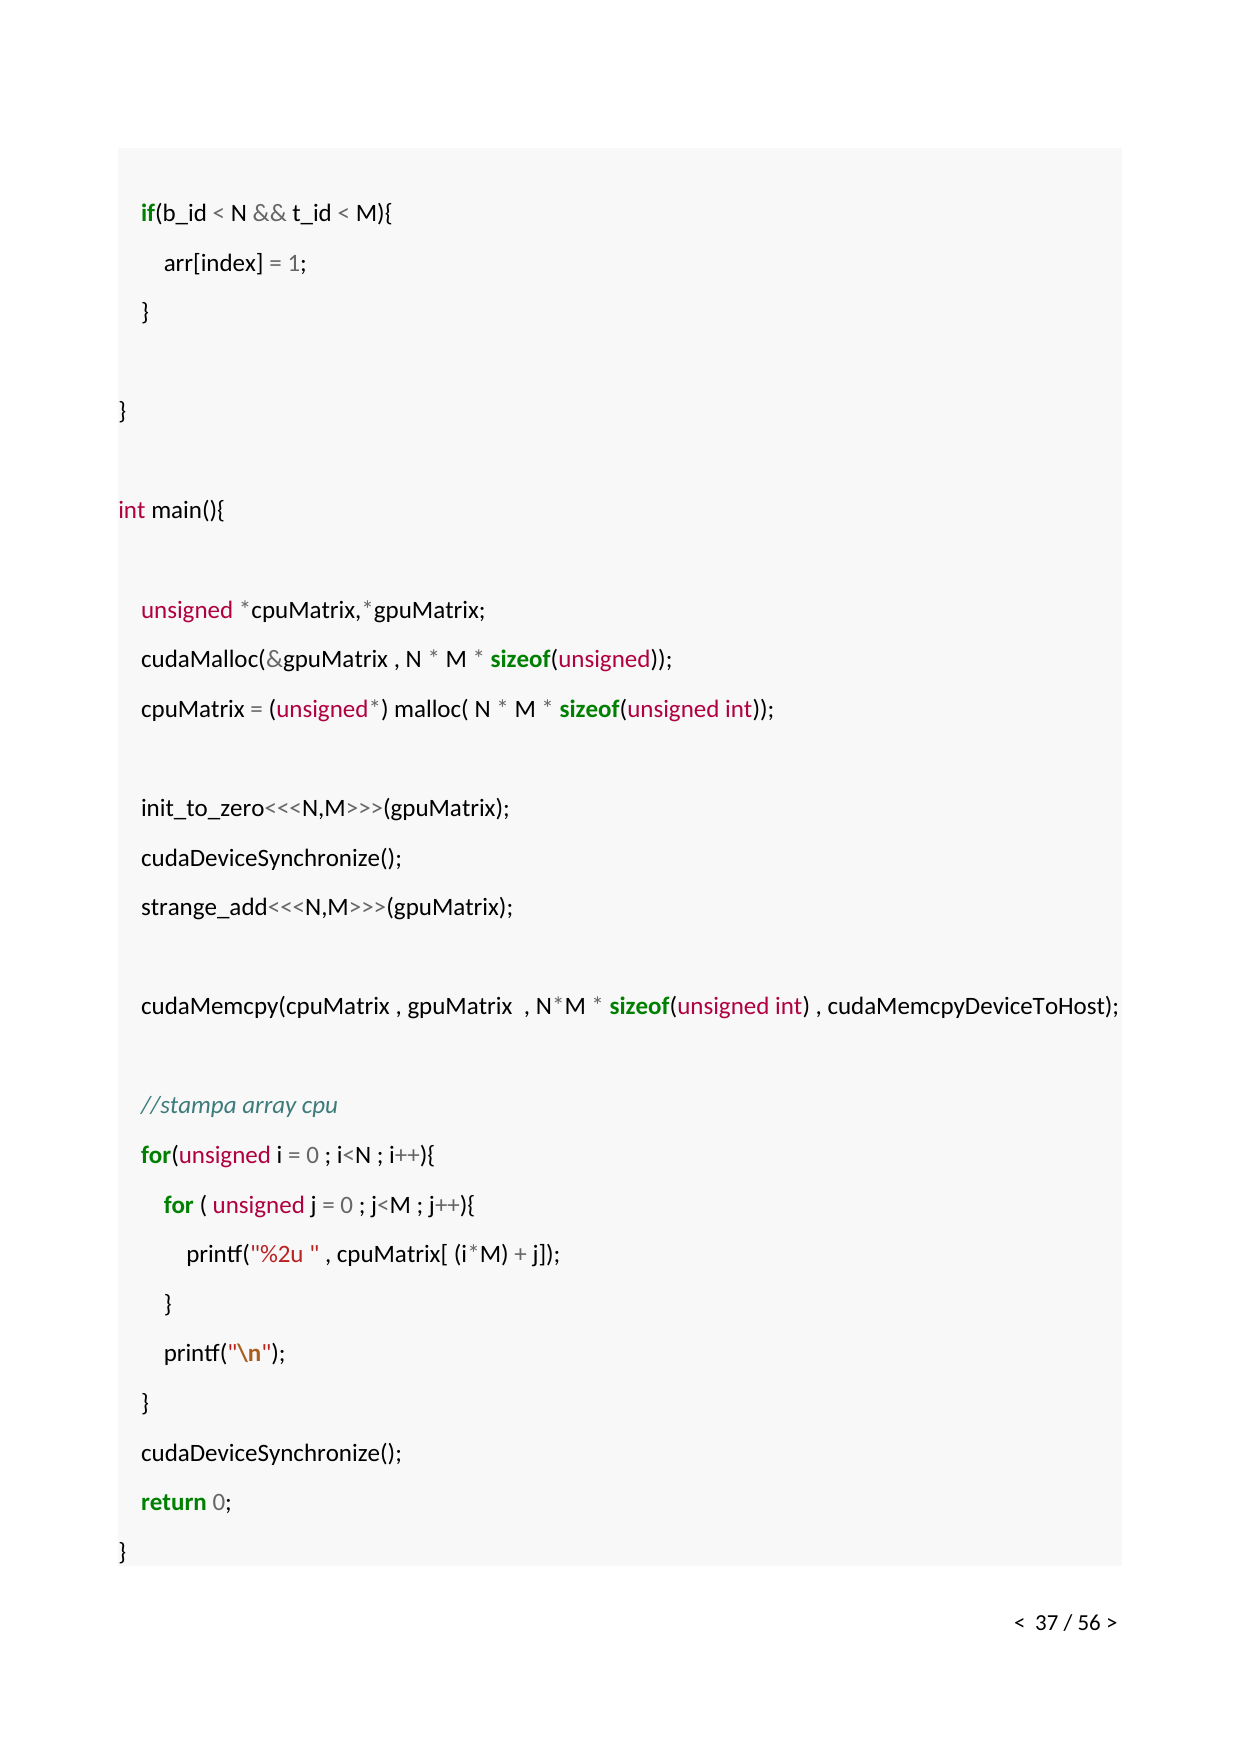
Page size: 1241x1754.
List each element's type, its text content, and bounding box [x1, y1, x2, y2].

text unsigned *cpuMatrix,*gpuMatrix; [118, 594, 1122, 624]
text cudaDeviceSynchronize(); [118, 1437, 1122, 1467]
text printf("%2u " , cpuMatrix[ (i*M) + j]); [118, 1238, 1122, 1269]
text if(b_id < N && t_id < M){ [118, 197, 1122, 228]
text //stampa array cpu [118, 1090, 1122, 1120]
text } [118, 1288, 1122, 1318]
text cudaMalloc(&gpuMatrix , N * M * sizeof(unsigned)); [118, 643, 1122, 674]
text strange_add<<<N,M>>>(gpuMatrix); [118, 891, 1122, 922]
text } [118, 396, 1122, 426]
text for ( unsigned j = 0 ; j<M ; j++){ [118, 1189, 1122, 1219]
text arr[index] = 1; [118, 247, 1122, 277]
text init_to_zero<<<N,M>>>(gpuMatrix); [118, 792, 1122, 823]
text cudaDeviceSynchronize(); [118, 842, 1122, 872]
text for(unsigned i = 0 ; i<N ; i++){ [118, 1139, 1122, 1170]
text cpuMatrix = (unsigned*) malloc( N * M * sizeof(unsigned int)); [118, 693, 1122, 723]
text } [118, 1387, 1122, 1418]
text } [118, 296, 1122, 327]
text } [118, 1536, 1122, 1566]
text int main(){ [118, 495, 1122, 525]
text return 0; [118, 1486, 1122, 1517]
text cudaMemcpy(cpuMatrix , gpuMatrix , N*M * sizeof(unsigned int) , cudaMemcpyDeviceToHost); [118, 991, 1122, 1021]
text printf("\n"); [118, 1338, 1122, 1368]
